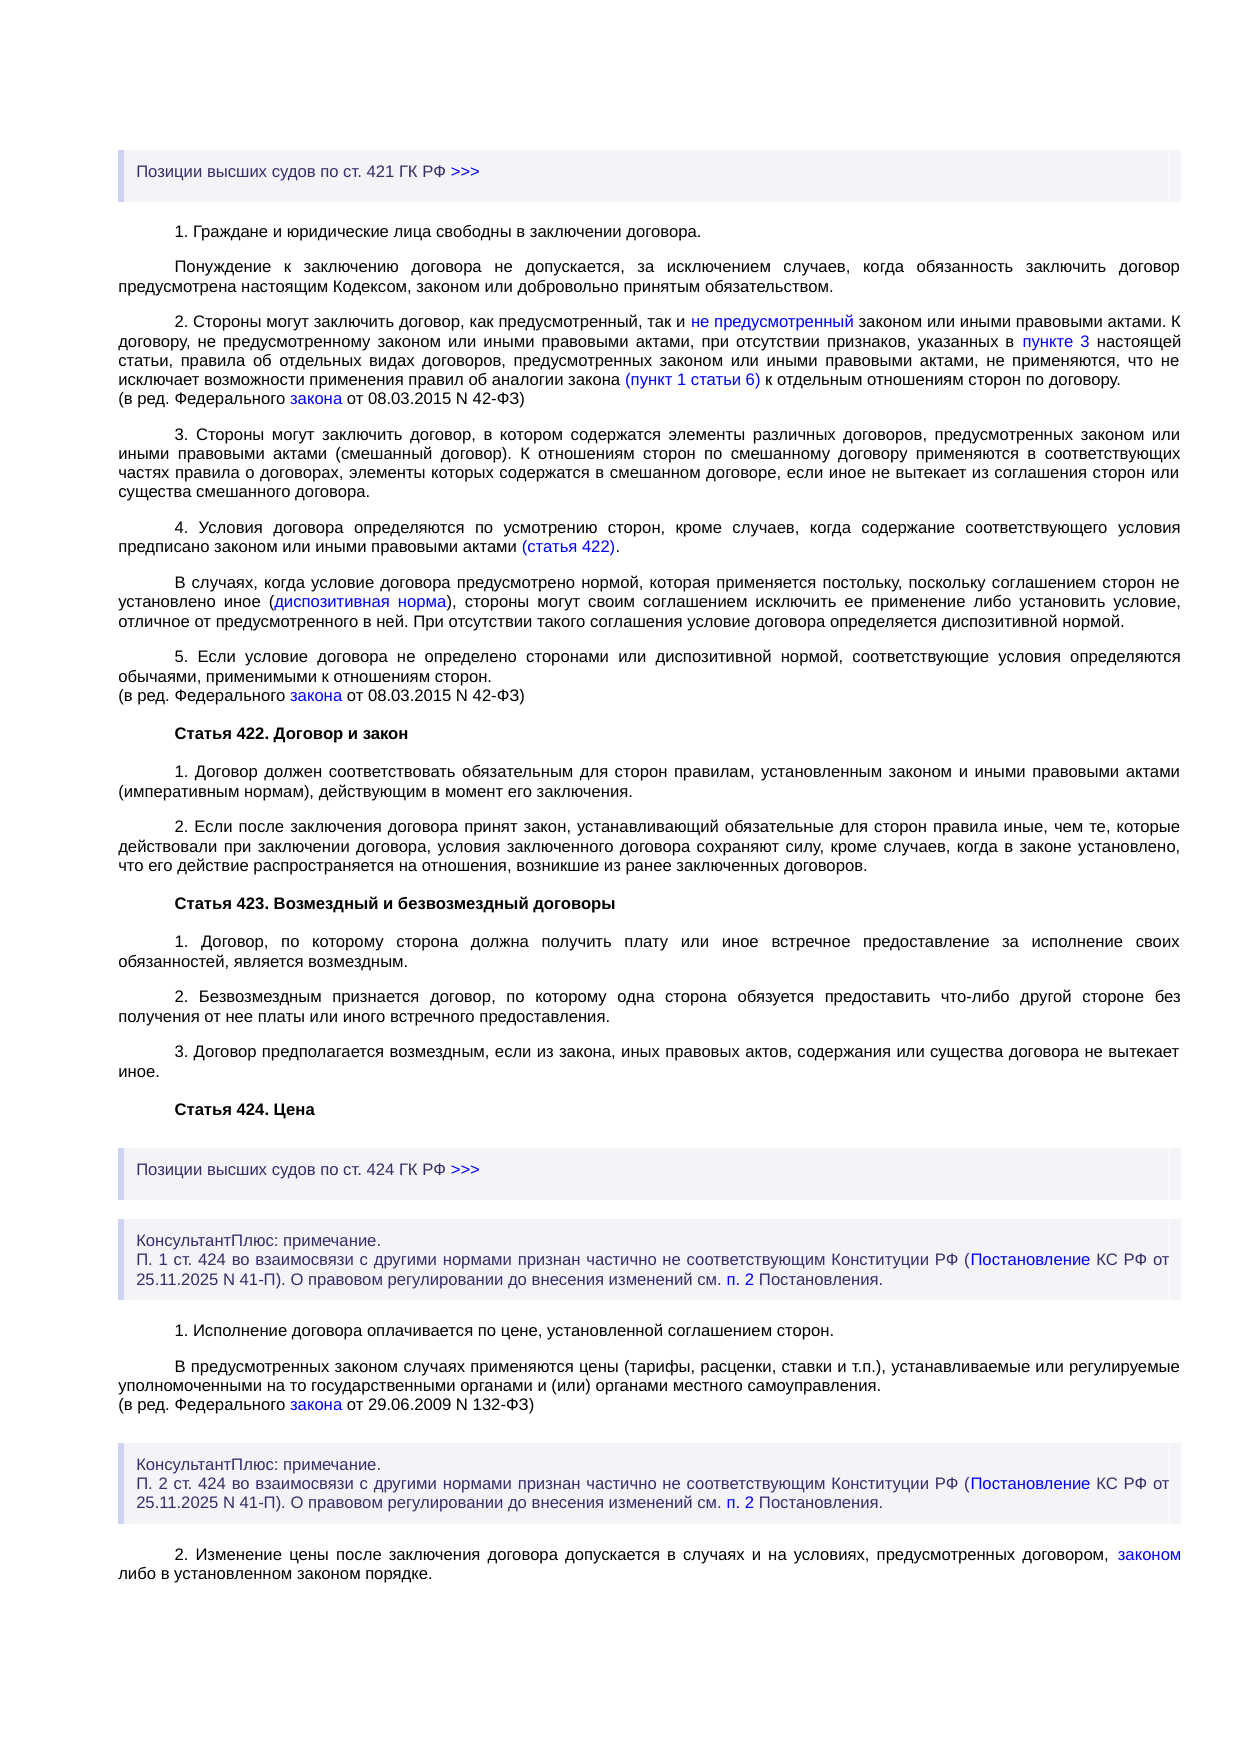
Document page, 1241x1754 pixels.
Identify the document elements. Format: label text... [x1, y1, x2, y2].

text (в ред. Федерального закона от 08.03.2015 N 42-ФЗ) [118, 389, 1181, 408]
table_header КонсультантПлюс: примечание. П. 1 ст. 424 во взаимосвязи с другими нормами признан частично не соответствующим Конституции РФ (Постановление КС РФ от 25.11.2025 N 41-П). О правовом регулировании до внесения изменений см. п. 2 Постановления. [136, 1219, 1169, 1300]
table_header [124, 1219, 136, 1300]
text 2. Безвозмездным признается договор, по которому одна сторона обязуется предоставить что-либо другой стороне без получения от нее платы или иного встречного предоставления. [118, 987, 1181, 1026]
text В случаях, когда условие договора предусмотрено нормой, которая применяется постольку, поскольку соглашением сторон не установлено иное (диспозитивная норма), стороны могут своим соглашением исключить ее применение либо установить условие, отличное от предусмотренного в ней. При отсутствии такого соглашения условие договора определяется диспозитивной нормой. [118, 573, 1181, 631]
table_header [124, 150, 136, 202]
table_header [124, 1443, 136, 1524]
table_header [1170, 1219, 1181, 1300]
table_header [1170, 150, 1181, 202]
text 2. Если после заключения договора принят закон, устанавливающий обязательные для сторон правила иные, чем те, которые действовали при заключении договора, условия заключенного договора сохраняют силу, кроме случаев, когда в законе установлено, что его действие распространяется на отношения, возникшие из ранее заключенных договоров. [118, 817, 1181, 875]
table_header Позиции высших судов по ст. 424 ГК РФ >>> [136, 1148, 1169, 1200]
text 1. Граждане и юридические лица свободны в заключении договора. [118, 221, 1181, 241]
table_header [1170, 1148, 1181, 1200]
table_header [118, 1443, 124, 1524]
text 3. Стороны могут заключить договор, в котором содержатся элементы различных договоров, предусмотренных законом или иными правовыми актами (смешанный договор). К отношениям сторон по смешанному договору применяются в соответствующих частях правила о договорах, элементы которых содержатся в смешанном договоре, если иное не вытекает из соглашения сторон или существа смешанного договора. [118, 425, 1181, 501]
subtitle Статья 423. Возмездный и безвозмездный договоры [118, 894, 1181, 913]
table_header [124, 1148, 136, 1200]
text В предусмотренных законом случаях применяются цены (тарифы, расценки, ставки и т.п.), устанавливаемые или регулируемые уполномоченными на то государственными органами и (или) органами местного самоуправления. [118, 1357, 1181, 1395]
text 5. Если условие договора не определено сторонами или диспозитивной нормой, соответствующие условия определяются обычаями, применимыми к отношениям сторон. [118, 647, 1181, 686]
table_header КонсультантПлюс: примечание. П. 2 ст. 424 во взаимосвязи с другими нормами признан частично не соответствующим Конституции РФ (Постановление КС РФ от 25.11.2025 N 41-П). О правовом регулировании до внесения изменений см. п. 2 Постановления. [136, 1443, 1169, 1524]
text (в ред. Федерального закона от 29.06.2009 N 132-ФЗ) [118, 1395, 1181, 1414]
text (в ред. Федерального закона от 08.03.2015 N 42-ФЗ) [118, 686, 1181, 705]
text 2. Изменение цены после заключения договора допускается в случаях и на условиях, предусмотренных договором, законом либо в установленном законом порядке. [118, 1545, 1181, 1583]
text 1. Договор, по которому сторона должна получить плату или иное встречное предоставление за исполнение своих обязанностей, является возмездным. [118, 932, 1181, 971]
subtitle Статья 422. Договор и закон [118, 724, 1181, 743]
table_header [118, 1219, 124, 1300]
table_header Позиции высших судов по ст. 421 ГК РФ >>> [136, 150, 1169, 202]
table_header [118, 1148, 124, 1200]
table_header [1170, 1443, 1181, 1524]
subtitle Статья 424. Цена [118, 1100, 1181, 1119]
text Понуждение к заключению договора не допускается, за исключением случаев, когда обязанность заключить договор предусмотрена настоящим Кодексом, законом или добровольно принятым обязательством. [118, 257, 1181, 296]
text 1. Исполнение договора оплачивается по цене, установленной соглашением сторон. [118, 1321, 1181, 1340]
table_header [118, 150, 124, 202]
text 3. Договор предполагается возмездным, если из закона, иных правовых актов, содержания или существа договора не вытекает иное. [118, 1042, 1181, 1081]
text 1. Договор должен соответствовать обязательным для сторон правилам, установленным законом и иными правовыми актами (императивным нормам), действующим в момент его заключения. [118, 762, 1181, 801]
text 2. Стороны могут заключить договор, как предусмотренный, так и не предусмотренный законом или иными правовыми актами. К договору, не предусмотренному законом или иными правовыми актами, при отсутствии признаков, указанных в пункте 3 настоящей статьи, правила об отдельных видах договоров, предусмотренных законом или иными правовыми актами, не применяются, что не исключает возможности применения правил об аналогии закона (пункт 1 статьи 6) к отдельным отношениям сторон по договору. [118, 312, 1181, 389]
text 4. Условия договора определяются по усмотрению сторон, кроме случаев, когда содержание соответствующего условия предписано законом или иными правовыми актами (статья 422). [118, 518, 1181, 556]
